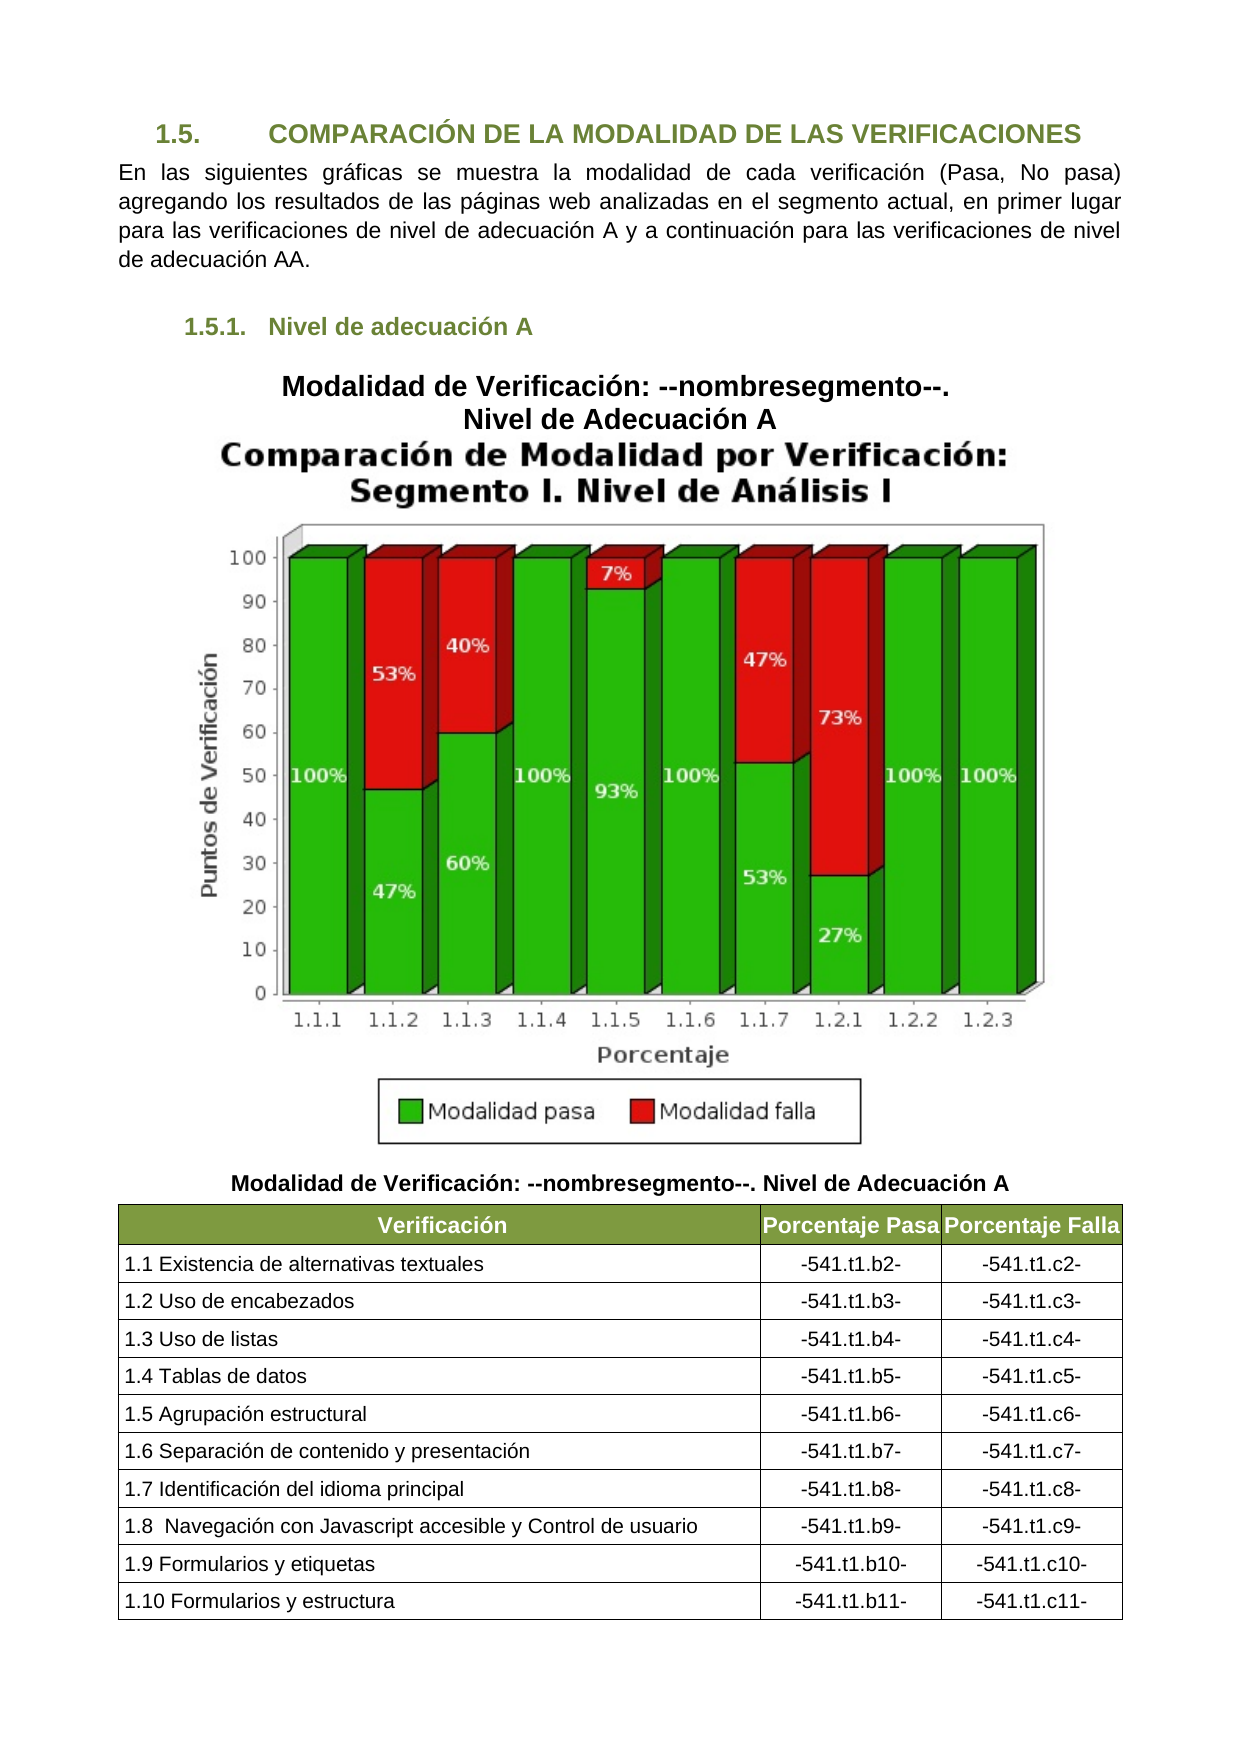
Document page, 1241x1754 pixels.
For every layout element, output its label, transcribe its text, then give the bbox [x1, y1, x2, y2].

text Modalidad de Verificación: --nombresegmento--. [118, 369, 1122, 402]
table_cell -541.t1.b5- [761, 1358, 941, 1394]
table_cell -541.t1.c6- [942, 1395, 1122, 1432]
text Nivel de Adecuación A [118, 402, 1122, 436]
subtitle Nivel de adecuación A [177, 312, 1122, 341]
table_cell 1.5 Agrupación estructural [119, 1395, 760, 1432]
table_cell -541.t1.c7- [942, 1433, 1122, 1469]
table_cell 1.6 Separación de contenido y presentación [119, 1433, 760, 1469]
table_cell 1.9 Formularios y etiquetas [119, 1545, 760, 1582]
text En las siguientes gráficas se muestra la modalidad de cada verificación (Pasa, No pasa) agregando los resultados de las páginas web analizadas en el segmento actual, en primer lugar para las verificaciones de nivel de adecuación A y a continuación para las verificaciones de nivel de adecuación AA. [118, 159, 1122, 272]
table_cell 1.8 Navegación con Javascript accesible y Control de usuario [119, 1508, 760, 1544]
table_cell -541.t1.b4- [761, 1320, 941, 1357]
table_cell -541.t1.c2- [942, 1245, 1122, 1282]
table_cell -541.t1.c11- [942, 1583, 1122, 1619]
table_cell -541.t1.c4- [942, 1320, 1122, 1357]
table_cell 1.4 Tablas de datos [119, 1358, 760, 1394]
text Modalidad de Verificación: --nombresegmento--. Nivel de Adecuación A [118, 1170, 1122, 1196]
table_cell -541.t1.c10- [942, 1545, 1122, 1582]
table_cell -541.t1.b8- [761, 1470, 941, 1507]
table_cell 1.10 Formularios y estructura [119, 1583, 760, 1619]
table_cell 1.1 Existencia de alternativas textuales [119, 1245, 760, 1282]
table_cell -541.t1.c9- [942, 1508, 1122, 1544]
table_cell -541.t1.b11- [761, 1583, 941, 1619]
table_cell -541.t1.c5- [942, 1358, 1122, 1394]
table_header Verificación [119, 1205, 760, 1244]
table_cell 1.3 Uso de listas [119, 1320, 760, 1357]
table_cell 1.7 Identificación del idioma principal [119, 1470, 760, 1507]
table_cell -541.t1.b2- [761, 1245, 941, 1282]
picture [178, 435, 1062, 1146]
table_cell -541.t1.b3- [761, 1283, 941, 1319]
subtitle Comparación de la Modalidad de las verificaciones [148, 118, 1122, 149]
table_cell 1.2 Uso de encabezados [119, 1283, 760, 1319]
table_cell -541.t1.b6- [761, 1395, 941, 1432]
table_cell -541.t1.b10- [761, 1545, 941, 1582]
table_header Porcentaje Falla [942, 1205, 1122, 1244]
table_cell -541.t1.c8- [942, 1470, 1122, 1507]
table_cell -541.t1.b7- [761, 1433, 941, 1469]
table_cell -541.t1.b9- [761, 1508, 941, 1544]
table_cell -541.t1.c3- [942, 1283, 1122, 1319]
table_header Porcentaje Pasa [761, 1205, 941, 1244]
